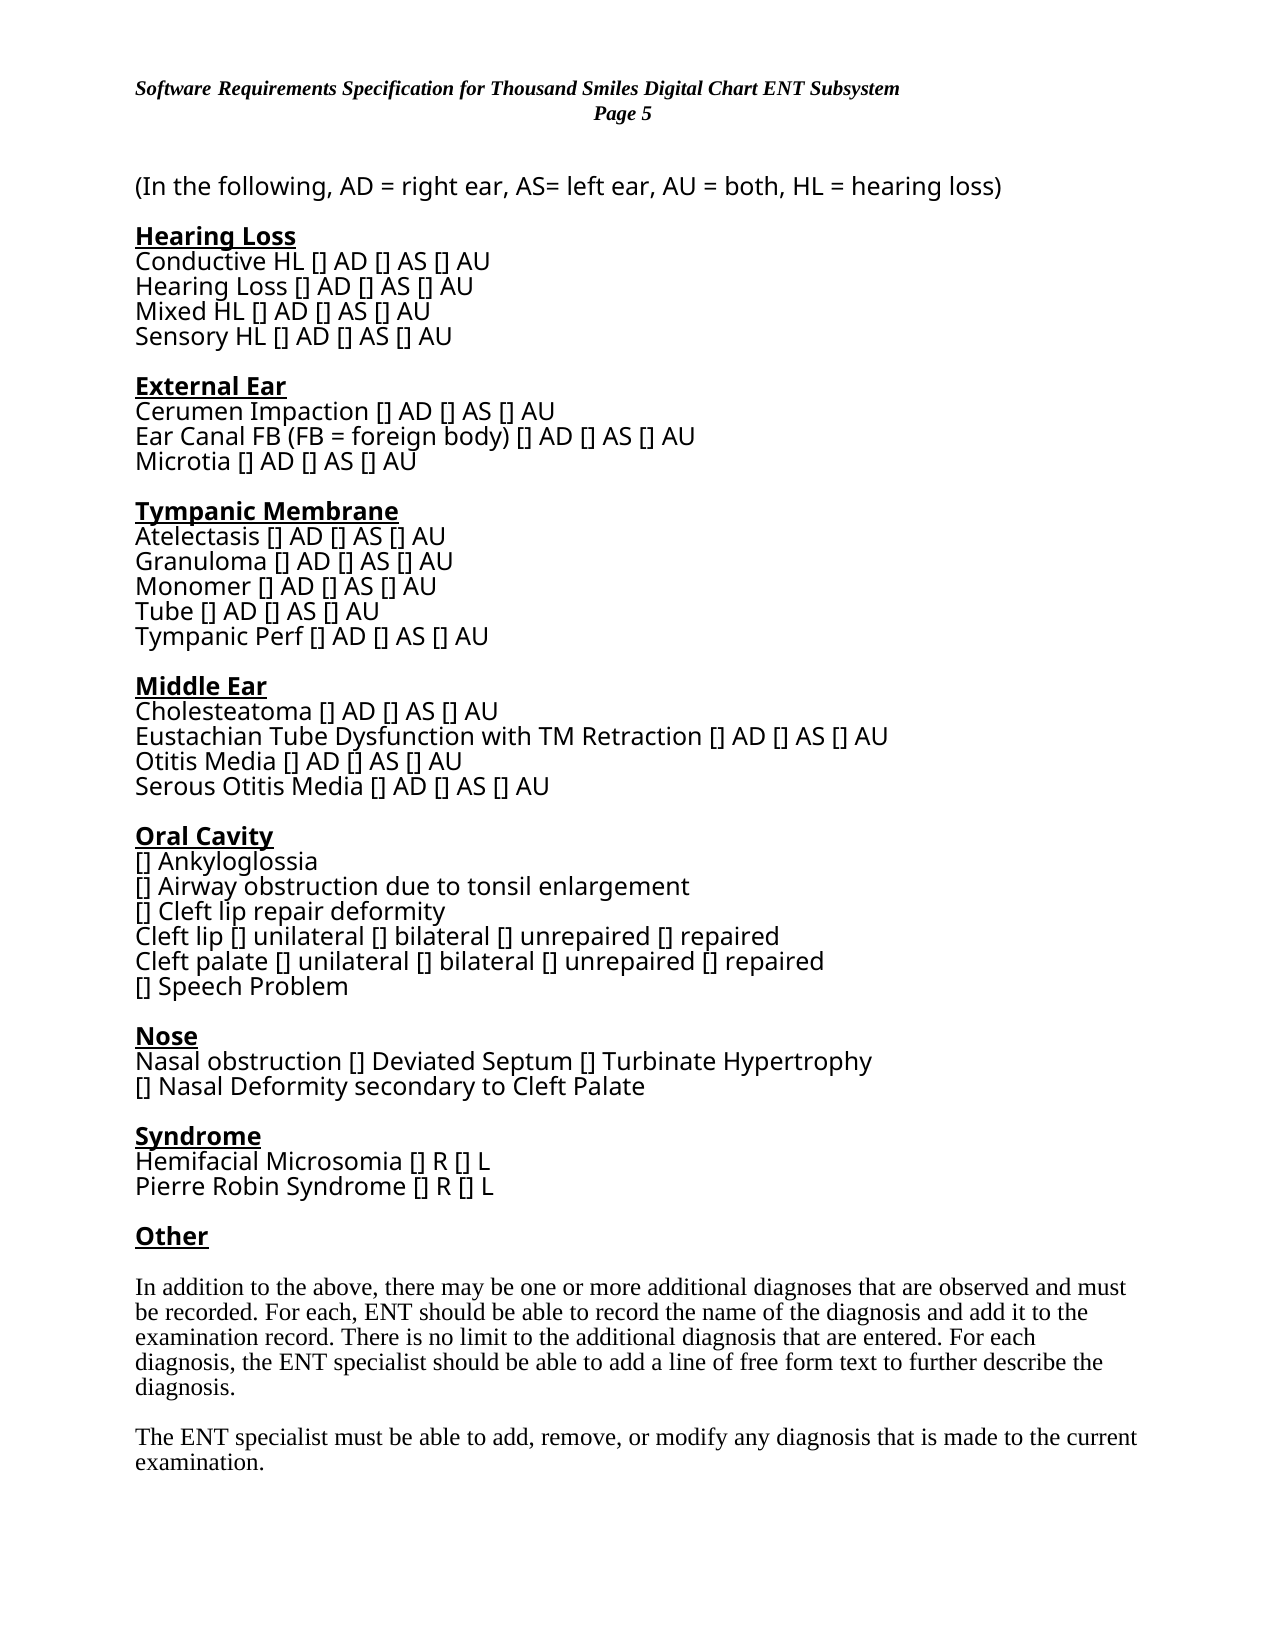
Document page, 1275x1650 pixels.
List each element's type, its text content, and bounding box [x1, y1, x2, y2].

text Cleft lip [] unilateral [] bilateral [] unrepaired [] repaired [135, 925, 1140, 950]
text Microtia [] AD [] AS [] AU [135, 450, 1140, 475]
text Cerumen Impaction [] AD [] AS [] AU [135, 400, 1140, 425]
text Nasal obstruction [] Deviated Septum [] Turbinate Hypertrophy [135, 1050, 1140, 1075]
text Granuloma [] AD [] AS [] AU [135, 550, 1140, 575]
text Nose [135, 1025, 1140, 1050]
text Hemifacial Microsomia [] R [] L [135, 1150, 1140, 1175]
text Serous Otitis Media [] AD [] AS [] AU [135, 775, 1140, 800]
text Mixed HL [] AD [] AS [] AU [135, 300, 1140, 325]
text Syndrome [135, 1125, 1140, 1150]
text [] Airway obstruction due to tonsil enlargement [135, 875, 1140, 900]
text Tympanic Membrane [135, 500, 1140, 525]
text Atelectasis [] AD [] AS [] AU [135, 525, 1140, 550]
text Other [135, 1225, 1140, 1250]
text External Ear [135, 375, 1140, 400]
text Ear Canal FB (FB = foreign body) [] AD [] AS [] AU [135, 425, 1140, 450]
text [] Ankyloglossia [135, 850, 1140, 875]
text Sensory HL [] AD [] AS [] AU [135, 325, 1140, 350]
text [] Cleft lip repair deformity [135, 900, 1140, 925]
text Otitis Media [] AD [] AS [] AU [135, 750, 1140, 775]
text [] Speech Problem [135, 975, 1140, 1000]
text Cholesteatoma [] AD [] AS [] AU [135, 700, 1140, 725]
text [] Nasal Deformity secondary to Cleft Palate [135, 1075, 1140, 1100]
text Tympanic Perf [] AD [] AS [] AU [135, 625, 1140, 650]
text Cleft palate [] unilateral [] bilateral [] unrepaired [] repaired [135, 950, 1140, 975]
text Oral Cavity [135, 825, 1140, 850]
text Hearing Loss [] AD [] AS [] AU [135, 275, 1140, 300]
text Eustachian Tube Dysfunction with TM Retraction [] AD [] AS [] AU [135, 725, 1140, 750]
text (In the following, AD = right ear, AS= left ear, AU = both, HL = hearing loss) [135, 175, 1140, 200]
text Hearing Loss [135, 225, 1140, 250]
text Conductive HL [] AD [] AS [] AU [135, 250, 1140, 275]
text In addition to the above, there may be one or more additional diagnoses that are observed and must be recorded. For each, ENT should be able to record the name of the diagnosis and add it to the examination record. There is no limit to the additional diagnosis that are entered. For each diagnosis, the ENT specialist should be able to add a line of free form text to further describe the diagnosis. [135, 1275, 1140, 1400]
text Pierre Robin Syndrome [] R [] L [135, 1175, 1140, 1200]
text Middle Ear [135, 675, 1140, 700]
text Monomer [] AD [] AS [] AU [135, 575, 1140, 600]
text Tube [] AD [] AS [] AU [135, 600, 1140, 625]
text The ENT specialist must be able to add, remove, or modify any diagnosis that is made to the current examination. [135, 1425, 1140, 1475]
